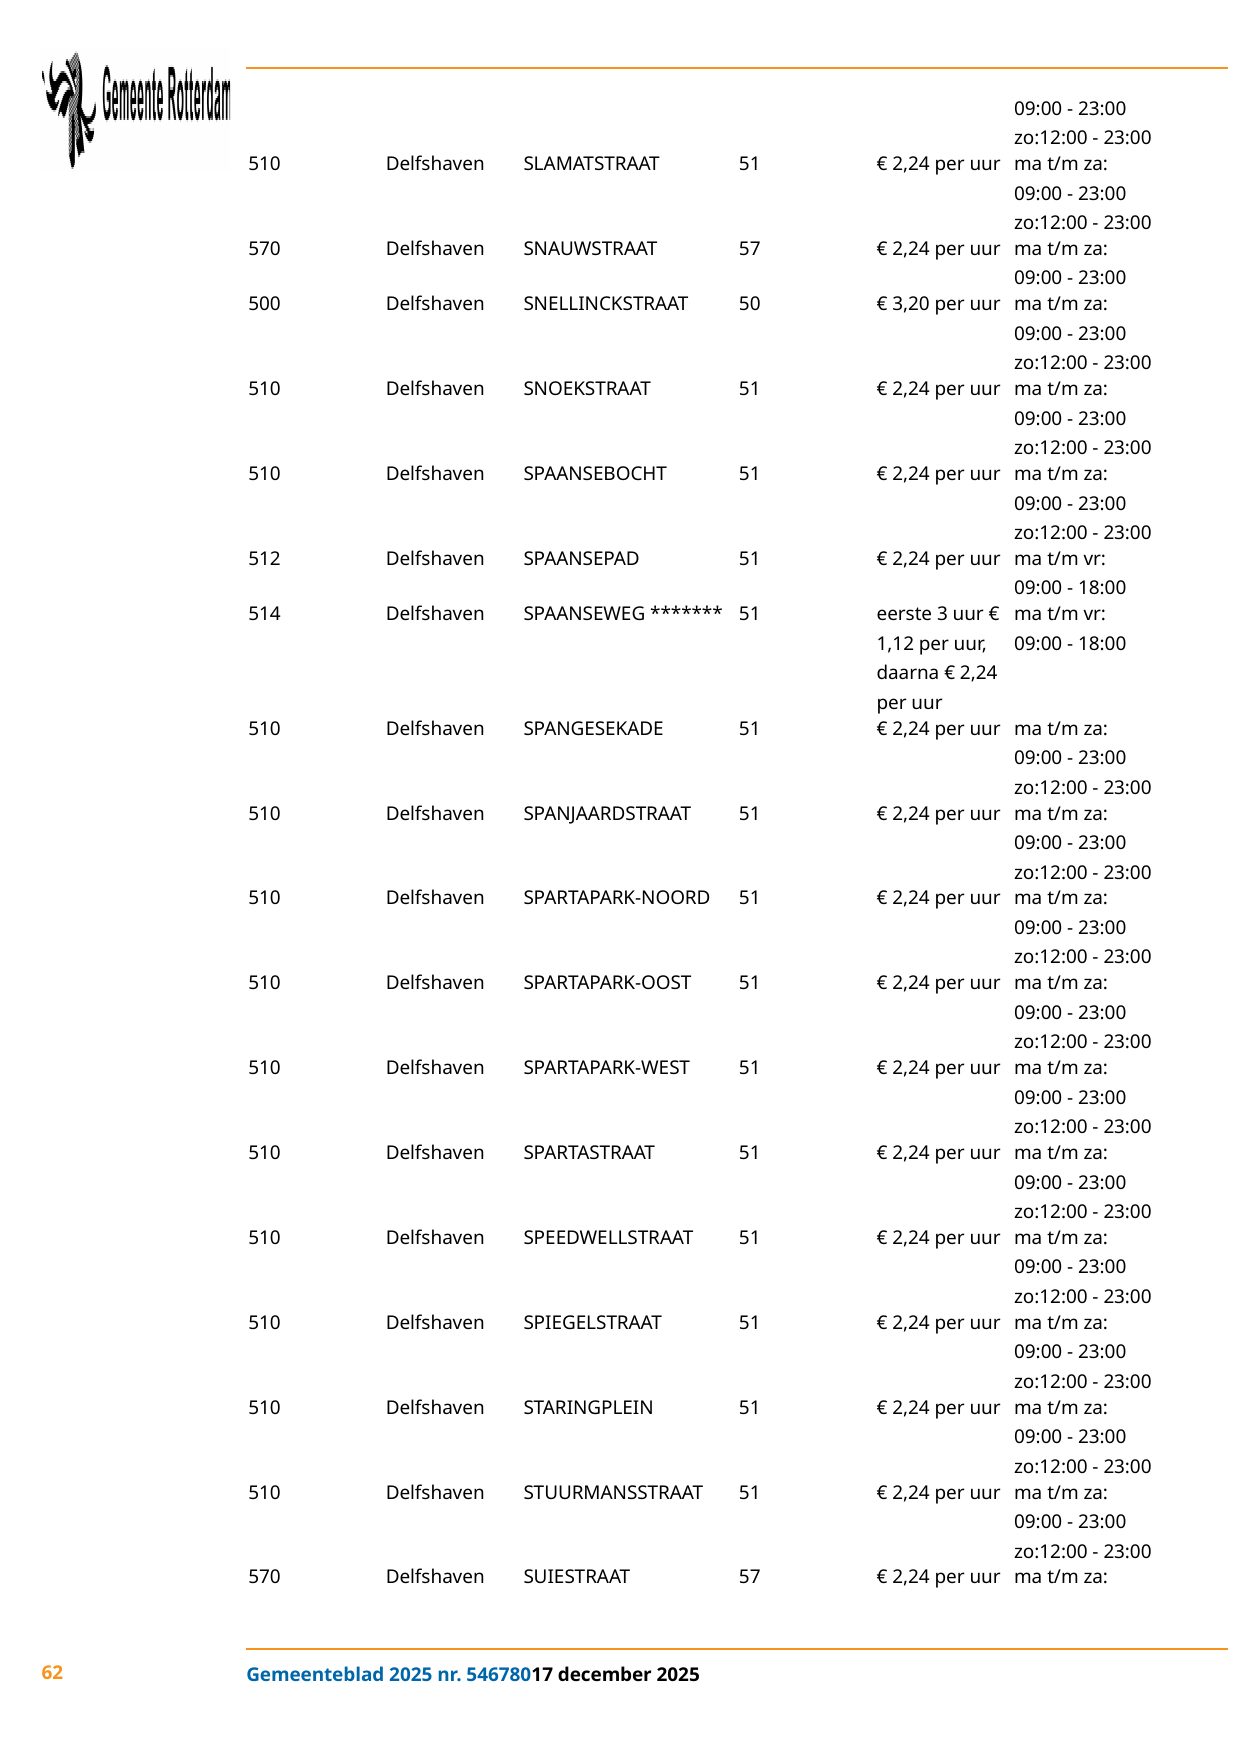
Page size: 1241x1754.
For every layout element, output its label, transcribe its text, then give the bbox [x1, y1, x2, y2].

table_cell € 2,24 per uur [876, 1054, 1014, 1139]
table_cell [386, 95, 523, 150]
table_cell ma t/m za: 09:00 - 23:00 zo:12:00 - 23:00 [1014, 375, 1152, 460]
table_cell SNAUWSTRAAT [523, 235, 739, 290]
table_cell Delfshaven [386, 970, 523, 1054]
table_cell ma t/m vr: 09:00 - 18:00 [1014, 545, 1152, 600]
table_cell SPARTAPARK-OOST [523, 970, 739, 1054]
table_cell 57 [739, 235, 876, 290]
table_cell 51 [739, 1224, 876, 1309]
table_cell Delfshaven [386, 375, 523, 460]
table_cell € 2,24 per uur [876, 1139, 1014, 1224]
table_cell € 2,24 per uur [876, 375, 1014, 460]
table_cell € 2,24 per uur [876, 1479, 1014, 1564]
table_cell SPARTASTRAAT [523, 1139, 739, 1224]
table_cell SPARTAPARK-WEST [523, 1054, 739, 1139]
table_cell SPANGESEKADE [523, 715, 739, 800]
table_cell 510 [248, 1224, 386, 1309]
table_cell 51 [739, 375, 876, 460]
table_cell SUIESTRAAT [523, 1564, 739, 1589]
table_cell SPAANSEWEG ******* [523, 600, 739, 715]
table_cell Delfshaven [386, 1564, 523, 1589]
table_cell 51 [739, 545, 876, 600]
table_cell Delfshaven [386, 460, 523, 545]
table_cell Delfshaven [386, 150, 523, 235]
table_cell ma t/m za: 09:00 - 23:00 zo:12:00 - 23:00 [1014, 1479, 1152, 1564]
table_cell ma t/m za: 09:00 - 23:00 zo:12:00 - 23:00 [1014, 885, 1152, 969]
table_cell Delfshaven [386, 1054, 523, 1139]
table_cell eerste 3 uur € 1,12 per uur, daarna € 2,24 per uur [876, 600, 1014, 715]
table_cell 510 [248, 885, 386, 969]
table_cell ma t/m za: 09:00 - 23:00 zo:12:00 - 23:00 [1014, 970, 1152, 1054]
table_cell ma t/m za: 09:00 - 23:00 zo:12:00 - 23:00 [1014, 150, 1152, 235]
table_cell 51 [739, 600, 876, 715]
table_cell ma t/m za: [1014, 1564, 1152, 1589]
table_cell 514 [248, 600, 386, 715]
table_cell 50 [739, 290, 876, 375]
table_cell € 2,24 per uur [876, 460, 1014, 545]
table_cell Delfshaven [386, 600, 523, 715]
table_cell SNELLINCKSTRAAT [523, 290, 739, 375]
table_cell 51 [739, 715, 876, 800]
table_cell ma t/m za: 09:00 - 23:00 zo:12:00 - 23:00 [1014, 1054, 1152, 1139]
table_cell Delfshaven [386, 885, 523, 969]
table_cell 510 [248, 715, 386, 800]
table_cell 51 [739, 800, 876, 884]
table_cell 500 [248, 290, 386, 375]
table_cell ma t/m za: 09:00 - 23:00 zo:12:00 - 23:00 [1014, 800, 1152, 884]
table_cell ma t/m vr: 09:00 - 18:00 [1014, 600, 1152, 715]
table_cell 51 [739, 1054, 876, 1139]
table_cell [876, 95, 1014, 150]
table_cell STUURMANSSTRAAT [523, 1479, 739, 1564]
table_cell € 2,24 per uur [876, 715, 1014, 800]
table_cell 51 [739, 1479, 876, 1564]
table_cell SLAMATSTRAAT [523, 150, 739, 235]
table_cell 51 [739, 1394, 876, 1479]
table_cell [523, 95, 739, 150]
table_cell SPAANSEPAD [523, 545, 739, 600]
table_cell Delfshaven [386, 235, 523, 290]
picture [41, 47, 231, 172]
table_cell € 2,24 per uur [876, 885, 1014, 969]
table_cell € 2,24 per uur [876, 235, 1014, 290]
table_cell 510 [248, 1139, 386, 1224]
table_cell SPEEDWELLSTRAAT [523, 1224, 739, 1309]
table_cell 570 [248, 1564, 386, 1589]
table_cell [248, 95, 386, 150]
table_cell € 2,24 per uur [876, 1224, 1014, 1309]
table_cell 510 [248, 460, 386, 545]
table_cell 51 [739, 460, 876, 545]
table_cell 510 [248, 1394, 386, 1479]
table_cell 51 [739, 150, 876, 235]
table_cell € 2,24 per uur [876, 1309, 1014, 1394]
table_cell ma t/m za: 09:00 - 23:00 zo:12:00 - 23:00 [1014, 1139, 1152, 1224]
table_cell Delfshaven [386, 1139, 523, 1224]
table_cell 57 [739, 1564, 876, 1589]
table_cell € 2,24 per uur [876, 1394, 1014, 1479]
table_cell € 2,24 per uur [876, 800, 1014, 884]
table_cell Delfshaven [386, 1479, 523, 1564]
table_cell € 2,24 per uur [876, 545, 1014, 600]
table_cell € 2,24 per uur [876, 1564, 1014, 1589]
table_cell STARINGPLEIN [523, 1394, 739, 1479]
table_cell SPAANSEBOCHT [523, 460, 739, 545]
table_cell ma t/m za: 09:00 - 23:00 zo:12:00 - 23:00 [1014, 460, 1152, 545]
table_cell 510 [248, 800, 386, 884]
table_cell 510 [248, 970, 386, 1054]
table_cell 510 [248, 1054, 386, 1139]
table_cell € 2,24 per uur [876, 970, 1014, 1054]
table_cell [739, 95, 876, 150]
table_cell 51 [739, 1309, 876, 1394]
table_cell 510 [248, 150, 386, 235]
table_cell SPANJAARDSTRAAT [523, 800, 739, 884]
table_cell ma t/m za: 09:00 - 23:00 [1014, 235, 1152, 290]
table_cell 510 [248, 375, 386, 460]
table_cell 510 [248, 1309, 386, 1394]
table_cell 510 [248, 1479, 386, 1564]
table_cell 512 [248, 545, 386, 600]
table_cell SNOEKSTRAAT [523, 375, 739, 460]
table_cell Delfshaven [386, 290, 523, 375]
table_cell Delfshaven [386, 545, 523, 600]
table_cell ma t/m za: 09:00 - 23:00 zo:12:00 - 23:00 [1014, 715, 1152, 800]
table_cell ma t/m za: 09:00 - 23:00 zo:12:00 - 23:00 [1014, 1224, 1152, 1309]
table_cell € 2,24 per uur [876, 150, 1014, 235]
table_cell 51 [739, 1139, 876, 1224]
table_cell 51 [739, 970, 876, 1054]
table_cell 51 [739, 885, 876, 969]
table_cell SPIEGELSTRAAT [523, 1309, 739, 1394]
table_cell Delfshaven [386, 715, 523, 800]
table_cell 570 [248, 235, 386, 290]
table_cell SPARTAPARK-NOORD [523, 885, 739, 969]
table_cell Delfshaven [386, 1309, 523, 1394]
table_cell ma t/m za: 09:00 - 23:00 zo:12:00 - 23:00 [1014, 1394, 1152, 1479]
table_cell 09:00 - 23:00 zo:12:00 - 23:00 [1014, 95, 1152, 150]
table_cell Delfshaven [386, 1224, 523, 1309]
table_cell Delfshaven [386, 1394, 523, 1479]
table_cell Delfshaven [386, 800, 523, 884]
table_cell € 3,20 per uur [876, 290, 1014, 375]
table_cell ma t/m za: 09:00 - 23:00 zo:12:00 - 23:00 [1014, 1309, 1152, 1394]
table_cell ma t/m za: 09:00 - 23:00 zo:12:00 - 23:00 [1014, 290, 1152, 375]
